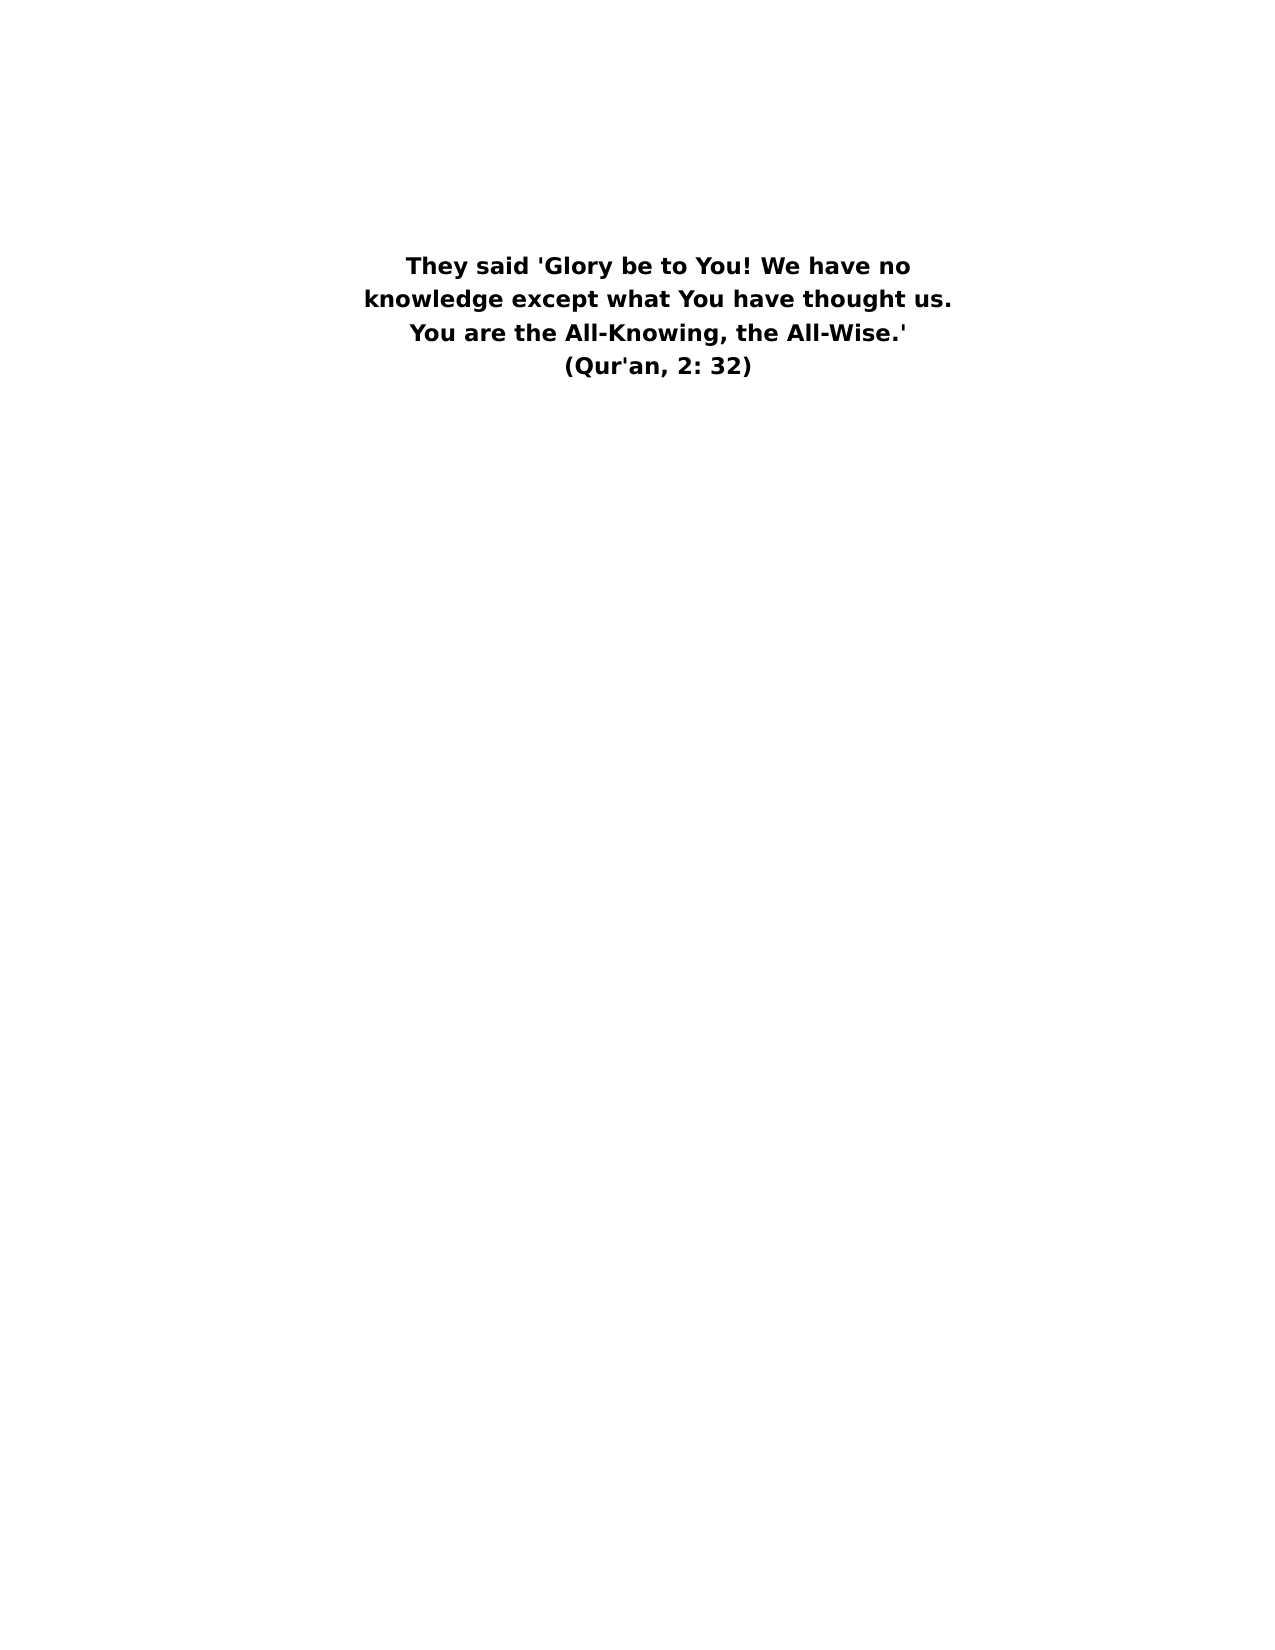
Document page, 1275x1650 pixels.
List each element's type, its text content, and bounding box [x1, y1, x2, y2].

text (Qur'an, 2: 32) [112, 348, 1145, 381]
text You are the All-Knowing, the All-Wise.' [112, 314, 1145, 348]
text knowledge except what You have thought us. [112, 281, 1145, 314]
text They said 'Glory be to You! We have no [112, 248, 1145, 281]
